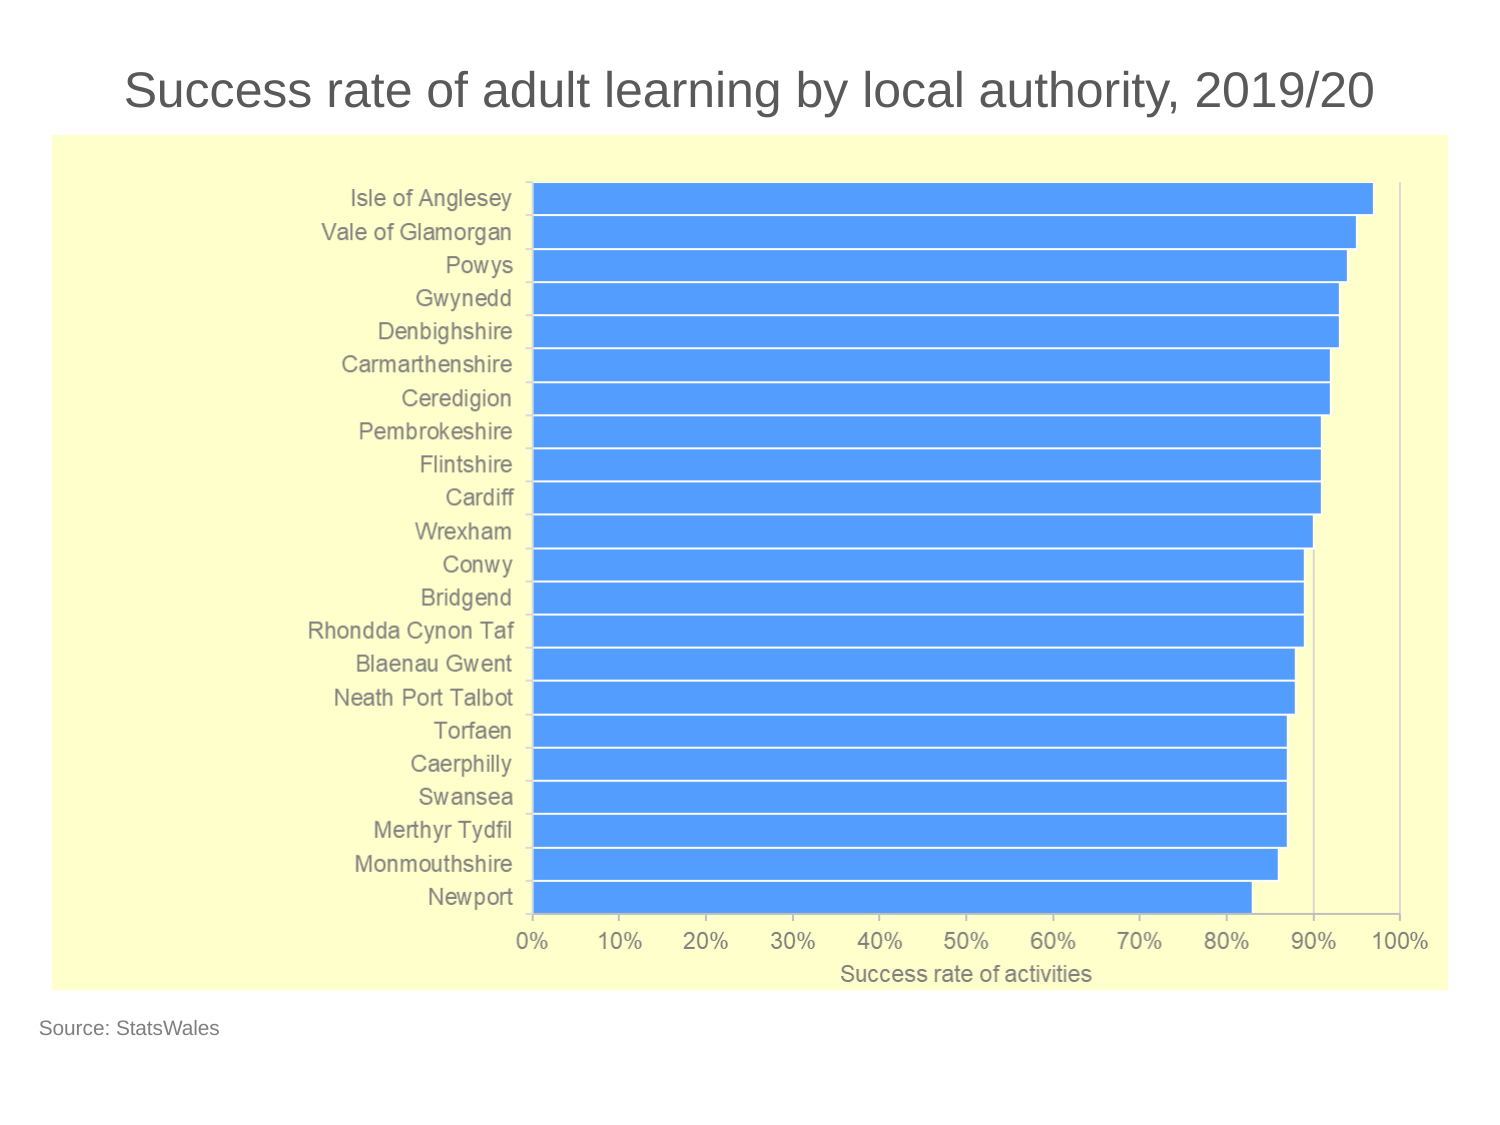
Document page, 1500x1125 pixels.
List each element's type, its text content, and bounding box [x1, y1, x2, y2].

text_box Source: StatsWales [23, 1007, 1478, 1048]
title Success rate of adult learning by local authority, 2019/20 [0, 1, 1500, 173]
picture [52, 135, 1448, 990]
